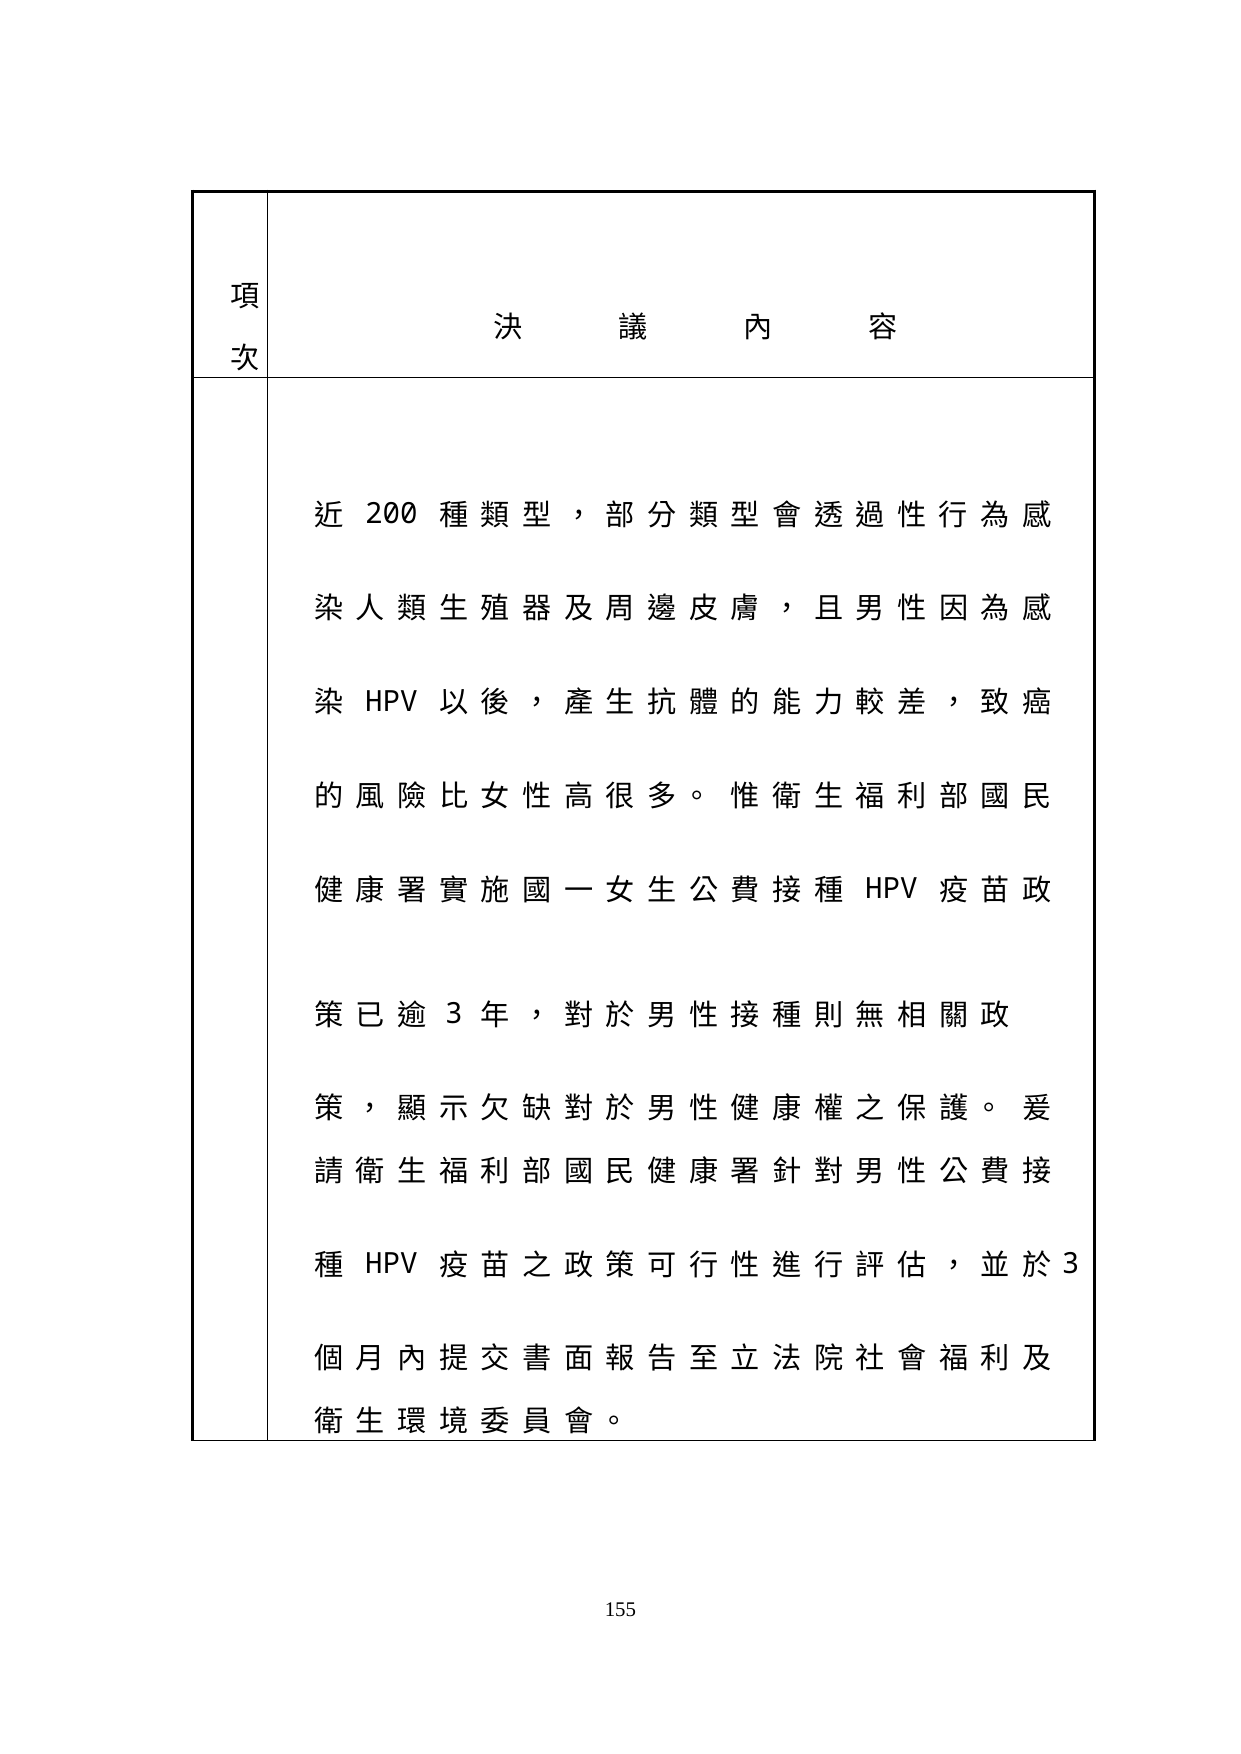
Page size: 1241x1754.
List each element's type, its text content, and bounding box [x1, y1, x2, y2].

table_cell [194, 378, 267, 1439]
table_header 決 議 內 容 [268, 193, 1093, 377]
table_cell 近200種類型，部分類型會透過性行為感染人類生殖器及周邊皮膚，且男性因為感染HPV以後，產生抗體的能力較差，致癌的風險比女性高很多。惟衛生福利部國民健康署實施國一女生公費接種HPV疫苗政策已逾3年，對於男性接種則無相關政策，顯示欠缺對於男性健康權之保護。爰請衛生福利部國民健康署針對男性公費接種HPV疫苗之政策可行性進行評估，並於3個月內提交書面報告至立法院社會福利及衛生環境委員會。 [268, 378, 1093, 1439]
table_header 項次 [194, 193, 267, 377]
